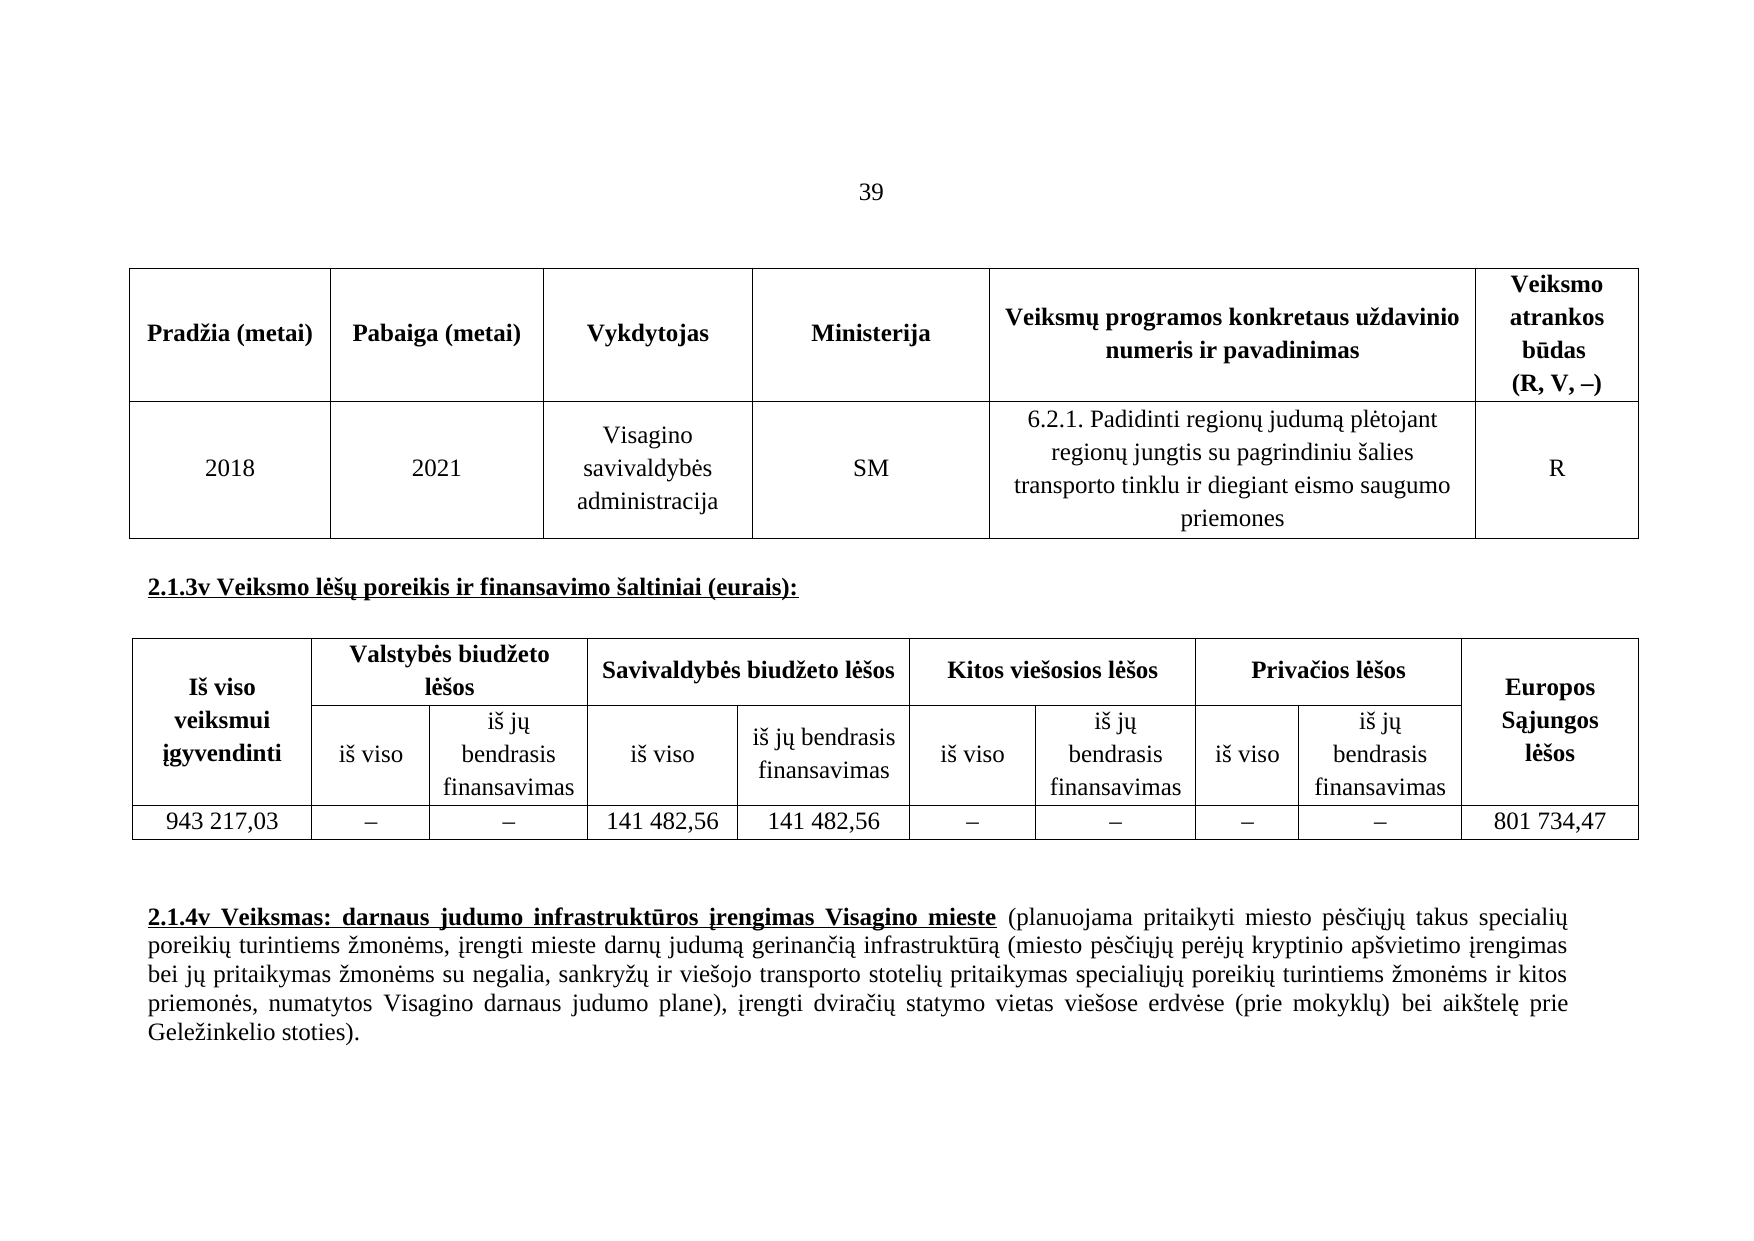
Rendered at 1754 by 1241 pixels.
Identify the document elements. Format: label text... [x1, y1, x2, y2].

table_cell – [430, 806, 587, 839]
table_cell 6.2.1. Padidinti regionų judumą plėtojant regionų jungtis su pagrindiniu šalies transporto tinklu ir diegiant eismo saugumo priemones [990, 402, 1475, 538]
table_cell 141 482,56 [738, 806, 909, 839]
table_cell iš viso [312, 706, 429, 805]
table_cell iš viso [1196, 706, 1298, 805]
text 2.1.3v Veiksmo lėšų poreikis ir finansavimo šaltiniai (eurais): [118, 572, 1624, 600]
table_cell Visagino savivaldybės administracija [544, 402, 752, 538]
table_header Valstybės biudžeto lėšos [312, 639, 587, 705]
table_header Pabaiga (metai) [331, 269, 543, 401]
table_header Privačios lėšos [1196, 639, 1461, 705]
table_cell 801 734,47 [1462, 806, 1638, 839]
table_header Ministerija [753, 269, 989, 401]
table_header Vykdytojas [544, 269, 752, 401]
table_cell – [1299, 806, 1461, 839]
table_cell iš jų bendrasis finansavimas [1299, 706, 1461, 805]
table_header Veiksmų programos konkretaus uždavinio numeris ir pavadinimas [990, 269, 1475, 401]
table_cell – [1036, 806, 1195, 839]
text 2.1.4v Veiksmas: darnaus judumo infrastruktūros įrengimas Visagino mieste (planuojama pritaikyti miesto pėsčiųjų takus specialių poreikių turintiems žmonėms, įrengti mieste darnų judumą gerinančią infrastruktūrą (miesto pėsčiųjų perėjų kryptinio apšvietimo įrengimas bei jų pritaikymas žmonėms su negalia, sankryžų ir viešojo transporto stotelių pritaikymas specialiųjų poreikių turintiems žmonėms ir kitos priemonės, numatytos Visagino darnaus judumo plane), įrengti dviračių statymo vietas viešose erdvėse (prie mokyklų) bei aikštelę prie Geležinkelio stoties). [148, 902, 1568, 1046]
table_header Veiksmo atrankos būdas (R, V, –) [1476, 269, 1638, 401]
table_cell – [312, 806, 429, 839]
table_cell iš jų bendrasis finansavimas [430, 706, 587, 805]
table_cell – [910, 806, 1035, 839]
table_cell iš viso [588, 706, 737, 805]
table_header Europos Sąjungos lėšos [1462, 639, 1638, 805]
table_cell 943 217,03 [133, 806, 311, 839]
table_cell iš jų bendrasis finansavimas [1036, 706, 1195, 805]
table_cell iš jų bendrasis finansavimas [738, 706, 909, 805]
table_header Savivaldybės biudžeto lėšos [588, 639, 909, 705]
table_cell 141 482,56 [588, 806, 737, 839]
table_cell SM [753, 402, 989, 538]
table_cell 2018 [130, 402, 330, 538]
table_cell – [1196, 806, 1298, 839]
table_cell iš viso [910, 706, 1035, 805]
table_header Kitos viešosios lėšos [910, 639, 1195, 705]
table_header Pradžia (metai) [130, 269, 330, 401]
table_header Iš viso veiksmui įgyvendinti [133, 639, 311, 805]
table_cell R [1476, 402, 1638, 538]
table_cell 2021 [331, 402, 543, 538]
